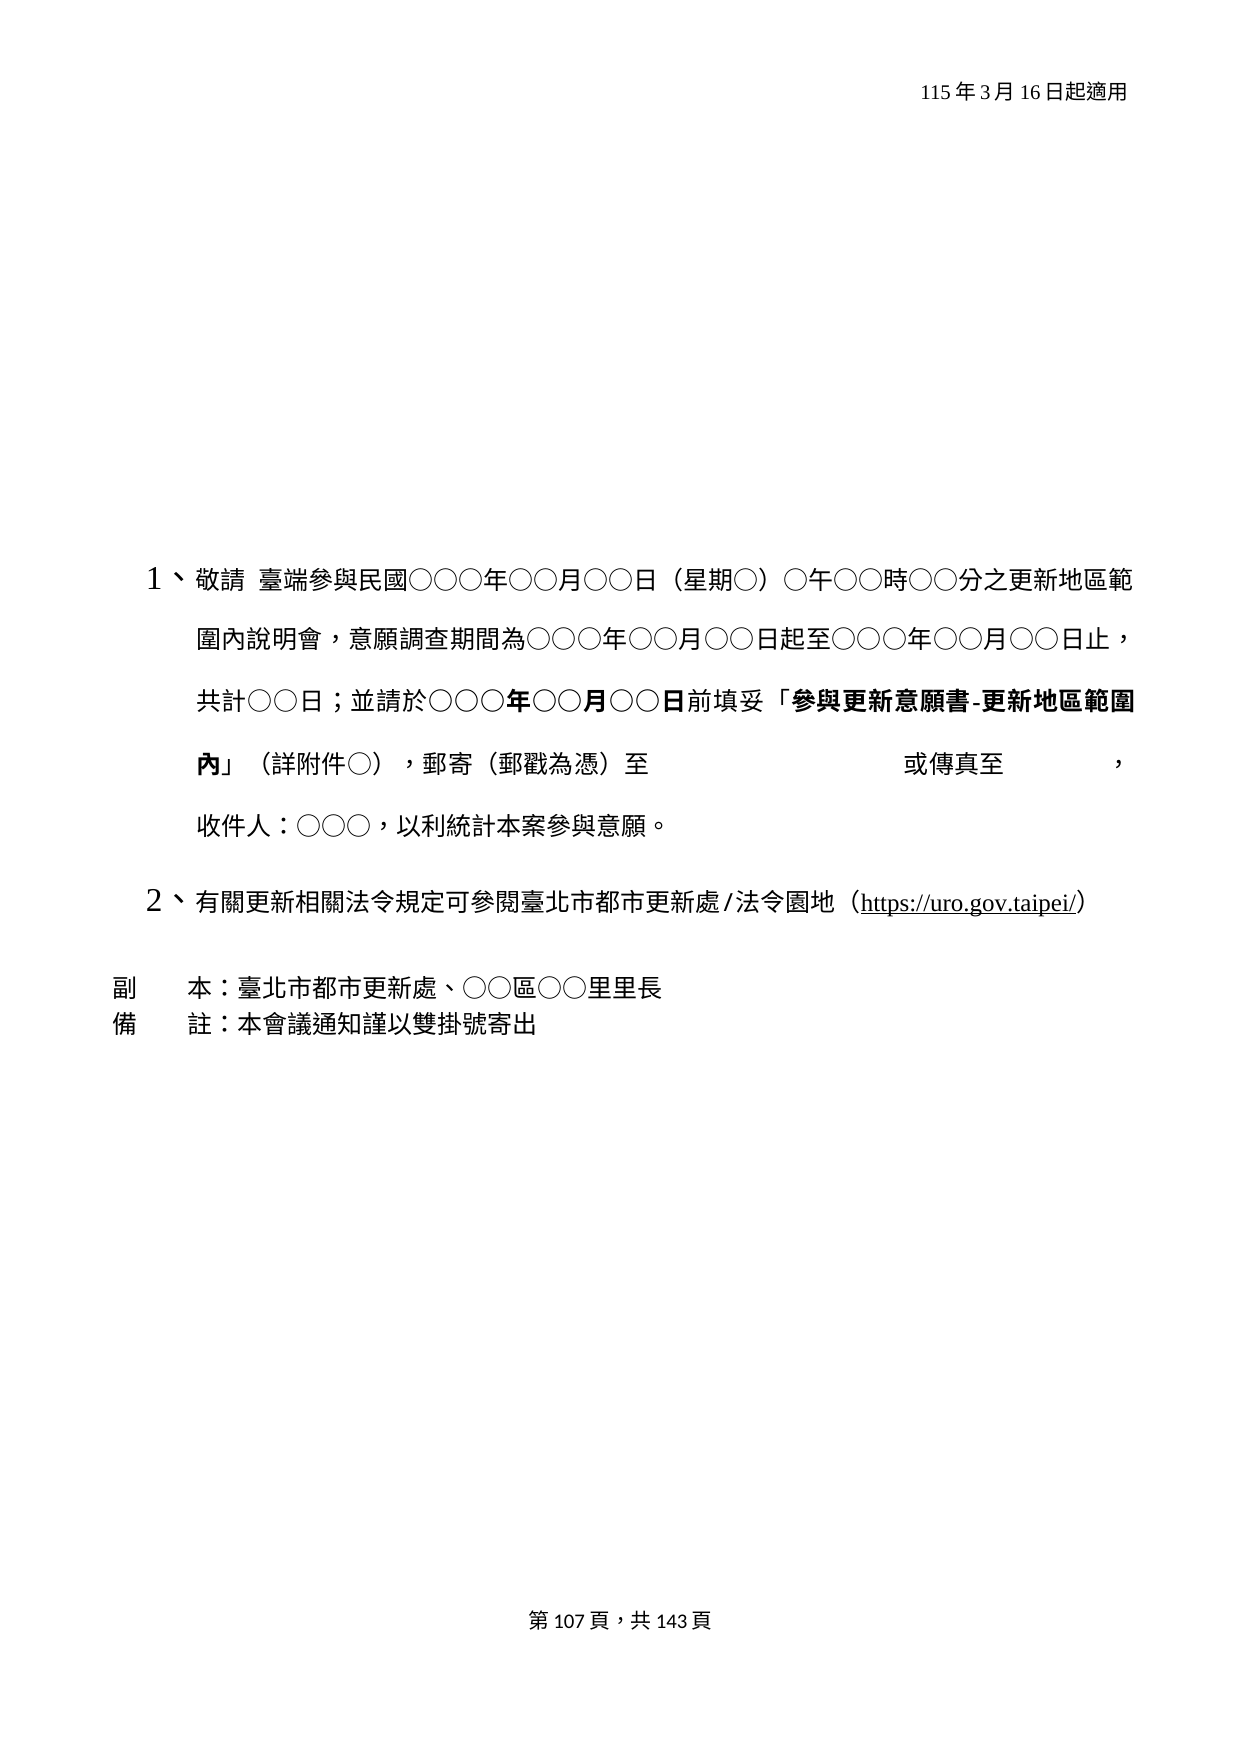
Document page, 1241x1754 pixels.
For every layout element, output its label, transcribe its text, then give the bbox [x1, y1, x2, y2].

text 副 本：臺北市都市更新處、○○區○○里里長 [112, 969, 1128, 1005]
list 有關更新相關法令規定可參閱臺北市都市更新處/法令園地（https://uro.gov.taipei/） [146, 855, 1136, 918]
text 備 註：本會議通知謹以雙掛號寄出 [112, 1005, 1128, 1041]
list 敬請 臺端參與民國○○○年○○月○○日（星期○）○午○○時○○分之更新地區範圍內說明會，意願調查期間為○○○年○○月○○日起至○○○年○○月○○日止，共計○○日；並請於○○○年○○月○○日前填妥「參與更新意願書-更新地區範圍內」（詳附件○），郵寄（郵戳為憑）至 或傳真至 ，收件人：○○○，以利統計本案參與意願。 [146, 533, 1136, 846]
